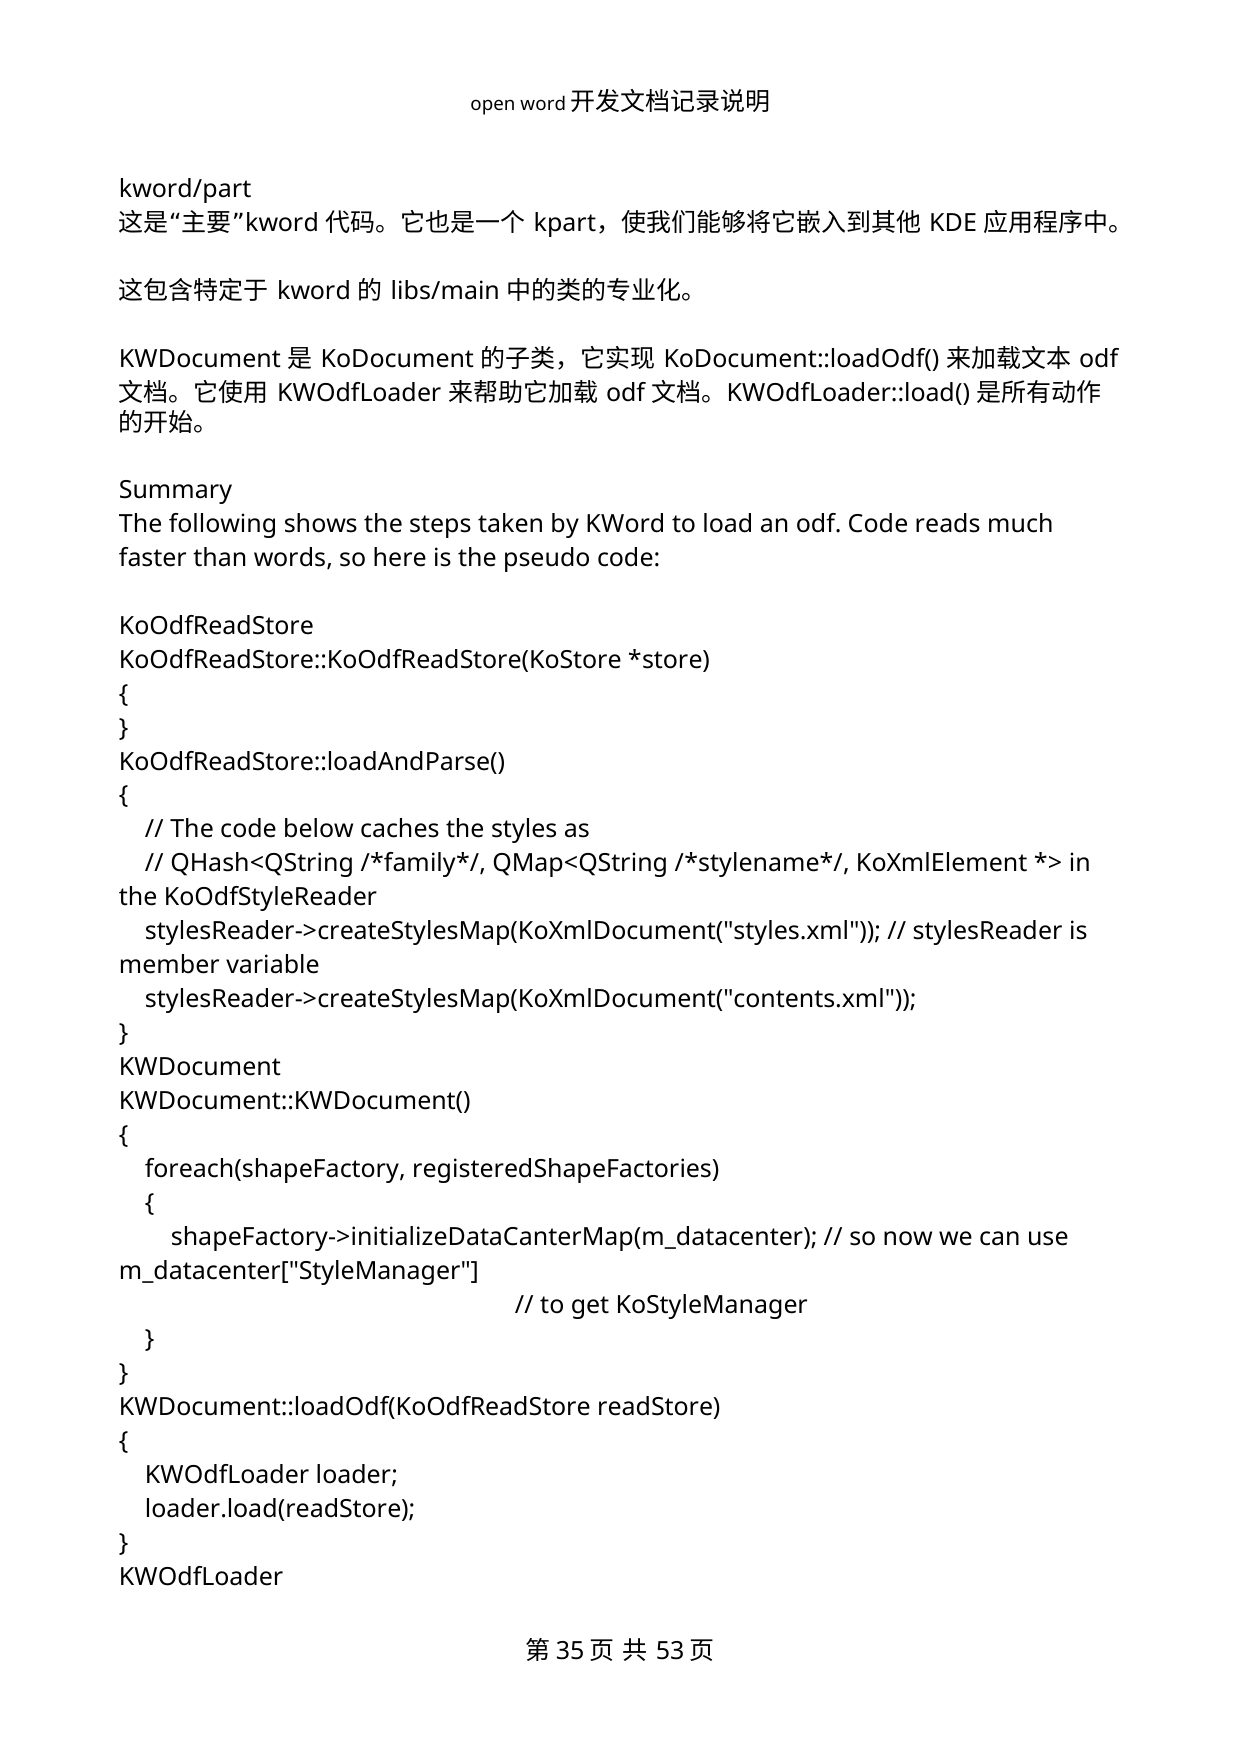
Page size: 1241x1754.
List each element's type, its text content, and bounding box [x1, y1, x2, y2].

text stylesReader->createStylesMap(KoXmlDocument("styles.xml")); // stylesReader is member variable [119, 913, 1121, 981]
text stylesReader->createStylesMap(KoXmlDocument("contents.xml")); [119, 981, 1121, 1015]
text 这是“主要”kword 代码。它也是一个 kpart，使我们能够将它嵌入到其他 KDE 应用程序中。 [119, 205, 1121, 239]
text Summary [119, 472, 1121, 506]
text // The code below caches the styles as [119, 811, 1121, 845]
text // to get KoStyleManager [119, 1287, 1121, 1321]
text { [119, 777, 1121, 811]
text KWOdfLoader loader; [119, 1457, 1121, 1491]
text KoOdfReadStore::KoOdfReadStore(KoStore *store) [119, 642, 1121, 676]
text } [119, 1321, 1121, 1355]
text } [119, 709, 1121, 743]
text KWDocument::KWDocument() [119, 1083, 1121, 1117]
text KWDocument [119, 1049, 1121, 1083]
text 这包含特定于 kword 的 libs/main 中的类的专业化。 [119, 273, 1121, 307]
text // QHash<QString /*family*/, QMap<QString /*stylename*/, KoXmlElement *> in the KoOdfStyleReader [119, 845, 1121, 913]
text } [119, 1355, 1121, 1389]
text { [119, 676, 1121, 709]
text { [119, 1117, 1121, 1151]
text KWDocument::loadOdf(KoOdfReadStore readStore) [119, 1389, 1121, 1423]
text kword/part [119, 171, 1121, 205]
text KoOdfReadStore [119, 608, 1121, 642]
text KoOdfReadStore::loadAndParse() [119, 743, 1121, 777]
text { [119, 1185, 1121, 1219]
text KWDocument 是 KoDocument 的子类，它实现 KoDocument::loadOdf() 来加载文本 odf 文档。它使用 KWOdfLoader 来帮助它加载 odf 文档。KWOdfLoader::load() 是所有动作的开始。 [119, 341, 1121, 438]
text shapeFactory->initializeDataCanterMap(m_datacenter); // so now we can use m_datacenter["StyleManager"] [119, 1219, 1121, 1287]
text } [119, 1524, 1121, 1558]
text KWOdfLoader [119, 1558, 1121, 1592]
text } [119, 1015, 1121, 1049]
text foreach(shapeFactory, registeredShapeFactories) [119, 1151, 1121, 1185]
text loader.load(readStore); [119, 1491, 1121, 1524]
text The following shows the steps taken by KWord to load an odf. Code reads much faster than words, so here is the pseudo code: [119, 506, 1121, 574]
text { [119, 1423, 1121, 1457]
